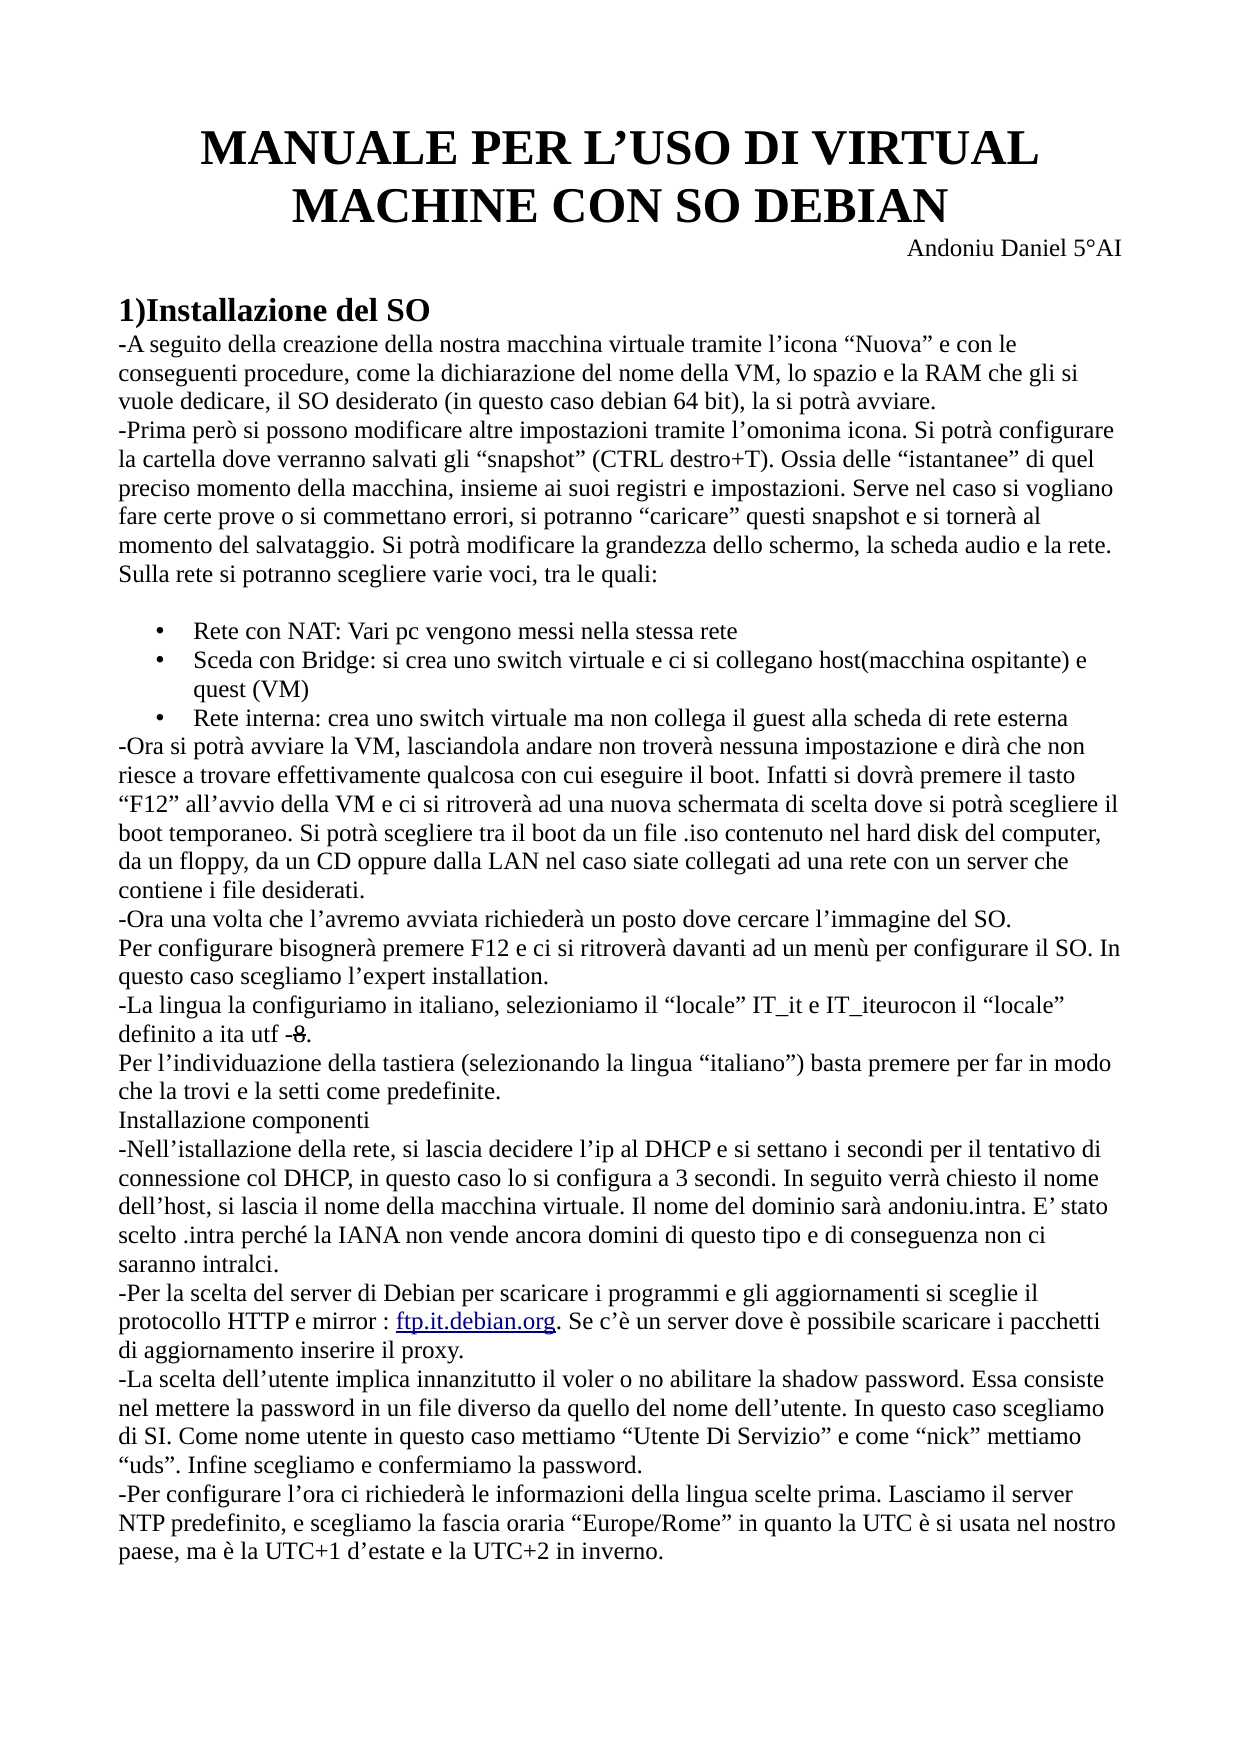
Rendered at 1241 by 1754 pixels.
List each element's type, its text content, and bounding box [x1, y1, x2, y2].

list Rete con NAT: Vari pc vengono messi nella stessa rete [156, 616, 1122, 645]
list Sceda con Bridge: si crea uno switch virtuale e ci si collegano host(macchina ospitante) e quest (VM) [156, 645, 1122, 703]
text -La lingua la configuriamo in italiano, selezioniamo il “locale” IT_it e IT_iteurocon il “locale” definito a ita utf -8. [118, 990, 1122, 1048]
text Per l’individuazione della tastiera (selezionando la lingua “italiano”) basta premere per far in modo che la trovi e la setti come predefinite. [118, 1048, 1122, 1105]
text 1)Installazione del SO [118, 291, 1122, 329]
text -Nell’istallazione della rete, si lascia decidere l’ip al DHCP e si settano i secondi per il tentativo di connessione col DHCP, in questo caso lo si configura a 3 secondi. In seguito verrà chiesto il nome dell’host, si lascia il nome della macchina virtuale. Il nome del dominio sarà andoniu.intra. E’ stato scelto .intra perché la IANA non vende ancora domini di questo tipo e di conseguenza non ci saranno intralci. [118, 1134, 1122, 1278]
text -A seguito della creazione della nostra macchina virtuale tramite l’icona “Nuova” e con le conseguenti procedure, come la dichiarazione del nome della VM, lo spazio e la RAM che gli si vuole dedicare, il SO desiderato (in questo caso debian 64 bit), la si potrà avviare. -Prima però si possono modificare altre impostazioni tramite l’omonima icona. Si potrà configurare la cartella dove verranno salvati gli “snapshot” (CTRL destro+T). Ossia delle “istantanee” di quel preciso momento della macchina, insieme ai suoi registri e impostazioni. Serve nel caso si vogliano fare certe prove o si commettano errori, si potranno “caricare” questi snapshot e si tornerà al momento del salvataggio. Si potrà modificare la grandezza dello schermo, la scheda audio e la rete. Sulla rete si potranno scegliere varie voci, tra le quali: [118, 329, 1122, 588]
text Andoniu Daniel 5°AI [118, 233, 1122, 262]
text -La scelta dell’utente implica innanzitutto il voler o no abilitare la shadow password. Essa consiste nel mettere la password in un file diverso da quello del nome dell’utente. In questo caso scegliamo di SI. Come nome utente in questo caso mettiamo “Utente Di Servizio” e come “nick” mettiamo “uds”. Infine scegliamo e confermiamo la password. [118, 1364, 1122, 1479]
text Installazione componenti [118, 1105, 1122, 1134]
text -Per configurare l’ora ci richiederà le informazioni della lingua scelte prima. Lasciamo il server NTP predefinito, e scegliamo la fascia oraria “Europe/Rome” in quanto la UTC è si usata nel nostro paese, ma è la UTC+1 d’estate e la UTC+2 in inverno. [118, 1479, 1122, 1565]
list Rete interna: crea uno switch virtuale ma non collega il guest alla scheda di rete esterna [156, 703, 1122, 731]
text -Ora si potrà avviare la VM, lasciandola andare non troverà nessuna impostazione e dirà che non riesce a trovare effettivamente qualcosa con cui eseguire il boot. Infatti si dovrà premere il tasto “F12” all’avvio della VM e ci si ritroverà ad una nuova schermata di scelta dove si potrà scegliere il boot temporaneo. Si potrà scegliere tra il boot da un file .iso contenuto nel hard disk del computer, da un floppy, da un CD oppure dalla LAN nel caso siate collegati ad una rete con un server che contiene i file desiderati. -Ora una volta che l’avremo avviata richiederà un posto dove cercare l’immagine del SO. Per configurare bisognerà premere F12 e ci si ritroverà davanti ad un menù per configurare il SO. In questo caso scegliamo l’expert installation. [118, 731, 1122, 990]
text MANUALE PER L’USO DI VIRTUAL MACHINE CON SO DEBIAN [118, 118, 1122, 233]
text -Per la scelta del server di Debian per scaricare i programmi e gli aggiornamenti si sceglie il protocollo HTTP e mirror : ftp.it.debian.org. Se c’è un server dove è possibile scaricare i pacchetti di aggiornamento inserire il proxy. [118, 1278, 1122, 1364]
